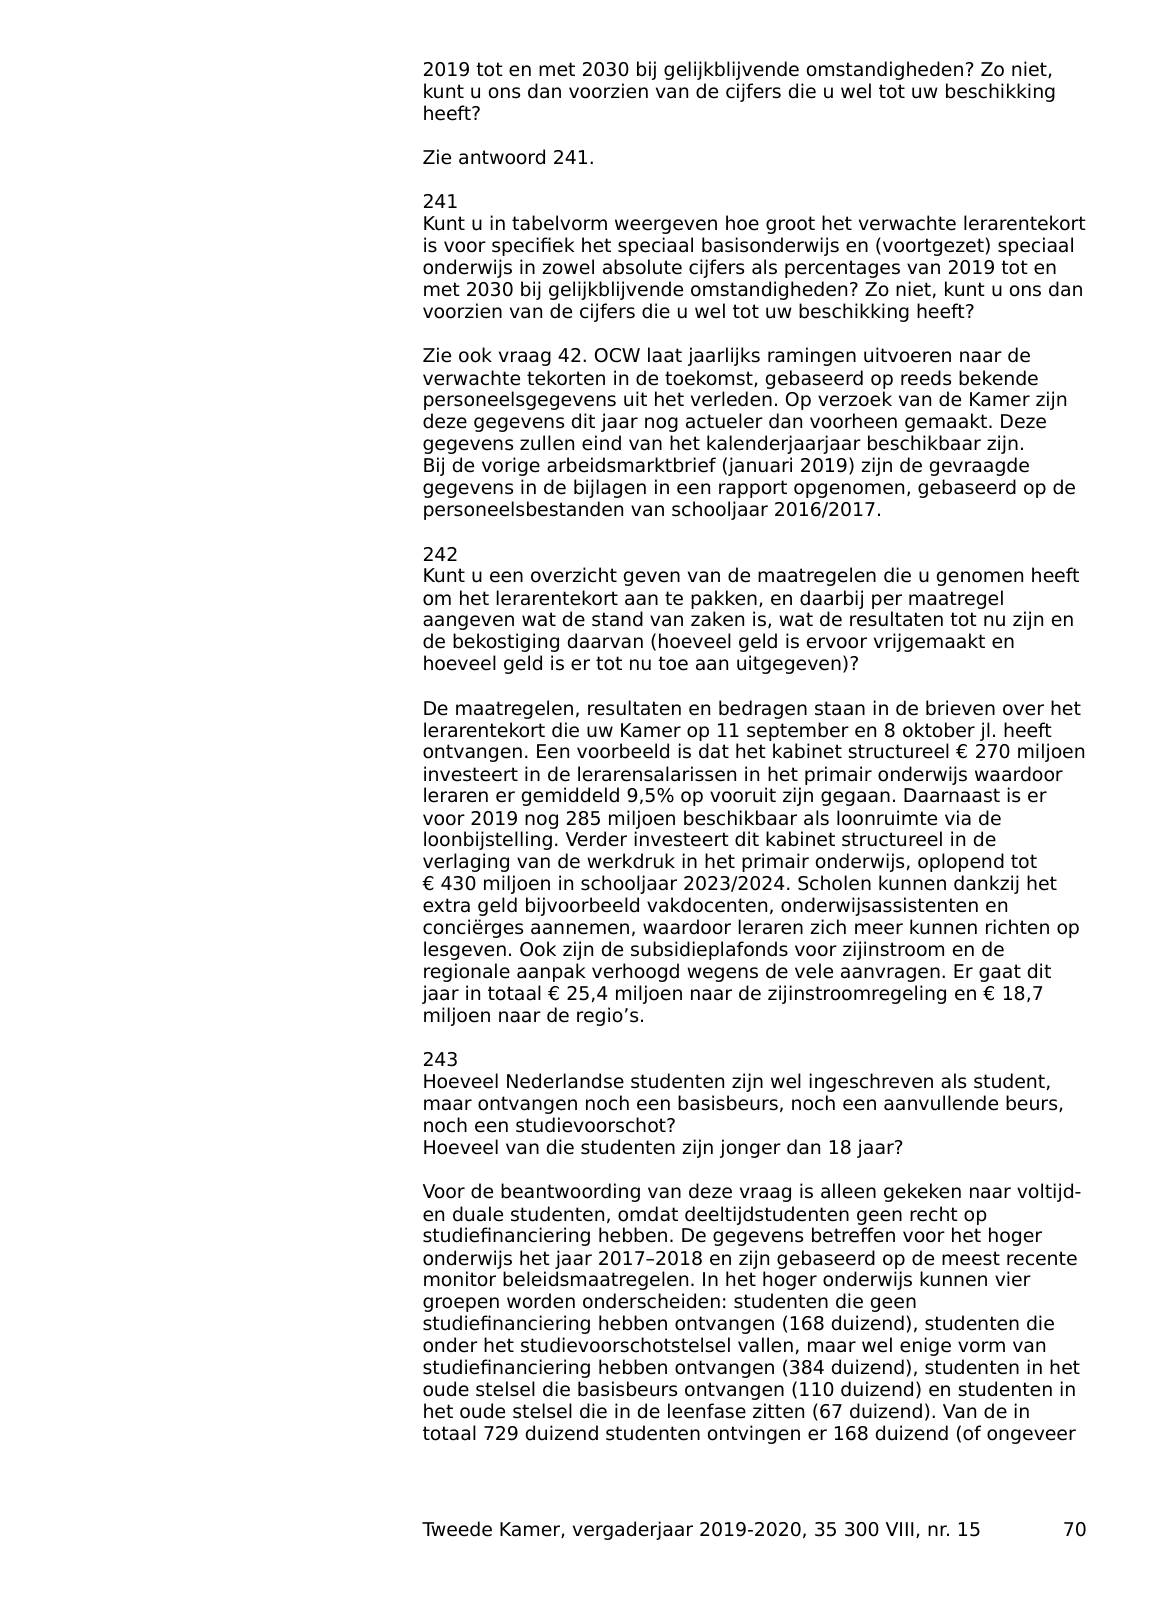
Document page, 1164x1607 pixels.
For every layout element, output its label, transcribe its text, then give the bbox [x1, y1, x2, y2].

text Kunt u in tabelvorm weergeven hoe groot het verwachte lerarentekort is voor specifiek het speciaal basisonderwijs en (voortgezet) speciaal onderwijs in zowel absolute cijfers als percentages van 2019 tot en met 2030 bij gelijkblijvende omstandigheden? Zo niet, kunt u ons dan voorzien van de cijfers die u wel tot uw beschikking heeft? [422, 213, 1087, 323]
text Voor de beantwoording van deze vraag is alleen gekeken naar voltijd- en duale studenten, omdat deeltijdstudenten geen recht op studiefinanciering hebben. De gegevens betreffen voor het hoger onderwijs het jaar 2017–2018 en zijn gebaseerd op de meest recente monitor beleidsmaatregelen. In het hoger onderwijs kunnen vier groepen worden onderscheiden: studenten die geen studiefinanciering hebben ontvangen (168 duizend), studenten die onder het studievoorschotstelsel vallen, maar wel enige vorm van studiefinanciering hebben ontvangen (384 duizend), studenten in het oude stelsel die basisbeurs ontvangen (110 duizend) en studenten in het oude stelsel die in de leenfase zitten (67 duizend). Van de in totaal 729 duizend studenten ontvingen er 168 duizend (of ongeveer [422, 1181, 1087, 1445]
text 2019 tot en met 2030 bij gelijkblijvende omstandigheden? Zo niet, kunt u ons dan voorzien van de cijfers die u wel tot uw beschikking heeft? [422, 59, 1087, 125]
text 242 [422, 543, 1087, 565]
text Zie ook vraag 42. OCW laat jaarlijks ramingen uitvoeren naar de verwachte tekorten in de toekomst, gebaseerd op reeds bekende personeelsgegevens uit het verleden. Op verzoek van de Kamer zijn deze gegevens dit jaar nog actueler dan voorheen gemaakt. Deze gegevens zullen eind van het kalenderjaarjaar beschikbaar zijn. [422, 345, 1087, 455]
text Bij de vorige arbeidsmarktbrief (januari 2019) zijn de gevraagde gegevens in de bijlagen in een rapport opgenomen, gebaseerd op de personeelsbestanden van schooljaar 2016/2017. [422, 455, 1087, 521]
text Hoeveel Nederlandse studenten zijn wel ingeschreven als student, maar ontvangen noch een basisbeurs, noch een aanvullende beurs, noch een studievoorschot? [422, 1071, 1087, 1137]
text Hoeveel van die studenten zijn jonger dan 18 jaar? [422, 1137, 1087, 1159]
text 243 [422, 1049, 1087, 1071]
text Zie antwoord 241. [422, 147, 1087, 169]
text Kunt u een overzicht geven van de maatregelen die u genomen heeft om het lerarentekort aan te pakken, en daarbij per maatregel aangeven wat de stand van zaken is, wat de resultaten tot nu zijn en de bekostiging daarvan (hoeveel geld is ervoor vrijgemaakt en hoeveel geld is er tot nu toe aan uitgegeven)? [422, 565, 1087, 675]
text De maatregelen, resultaten en bedragen staan in de brieven over het lerarentekort die uw Kamer op 11 september en 8 oktober jl. heeft ontvangen. Een voorbeeld is dat het kabinet structureel € 270 miljoen investeert in de lerarensalarissen in het primair onderwijs waardoor leraren er gemiddeld 9,5% op vooruit zijn gegaan. Daarnaast is er voor 2019 nog 285 miljoen beschikbaar als loonruimte via de loonbijstelling. Verder investeert dit kabinet structureel in de verlaging van de werkdruk in het primair onderwijs, oplopend tot € 430 miljoen in schooljaar 2023/2024. Scholen kunnen dankzij het extra geld bijvoorbeeld vakdocenten, onderwijsassistenten en conciërges aannemen, waardoor leraren zich meer kunnen richten op lesgeven. Ook zijn de subsidieplafonds voor zijinstroom en de regionale aanpak verhoogd wegens de vele aanvragen. Er gaat dit jaar in totaal € 25,4 miljoen naar de zijinstroomregeling en € 18,7 miljoen naar de regio’s. [422, 697, 1087, 1027]
text 241 [422, 191, 1087, 213]
